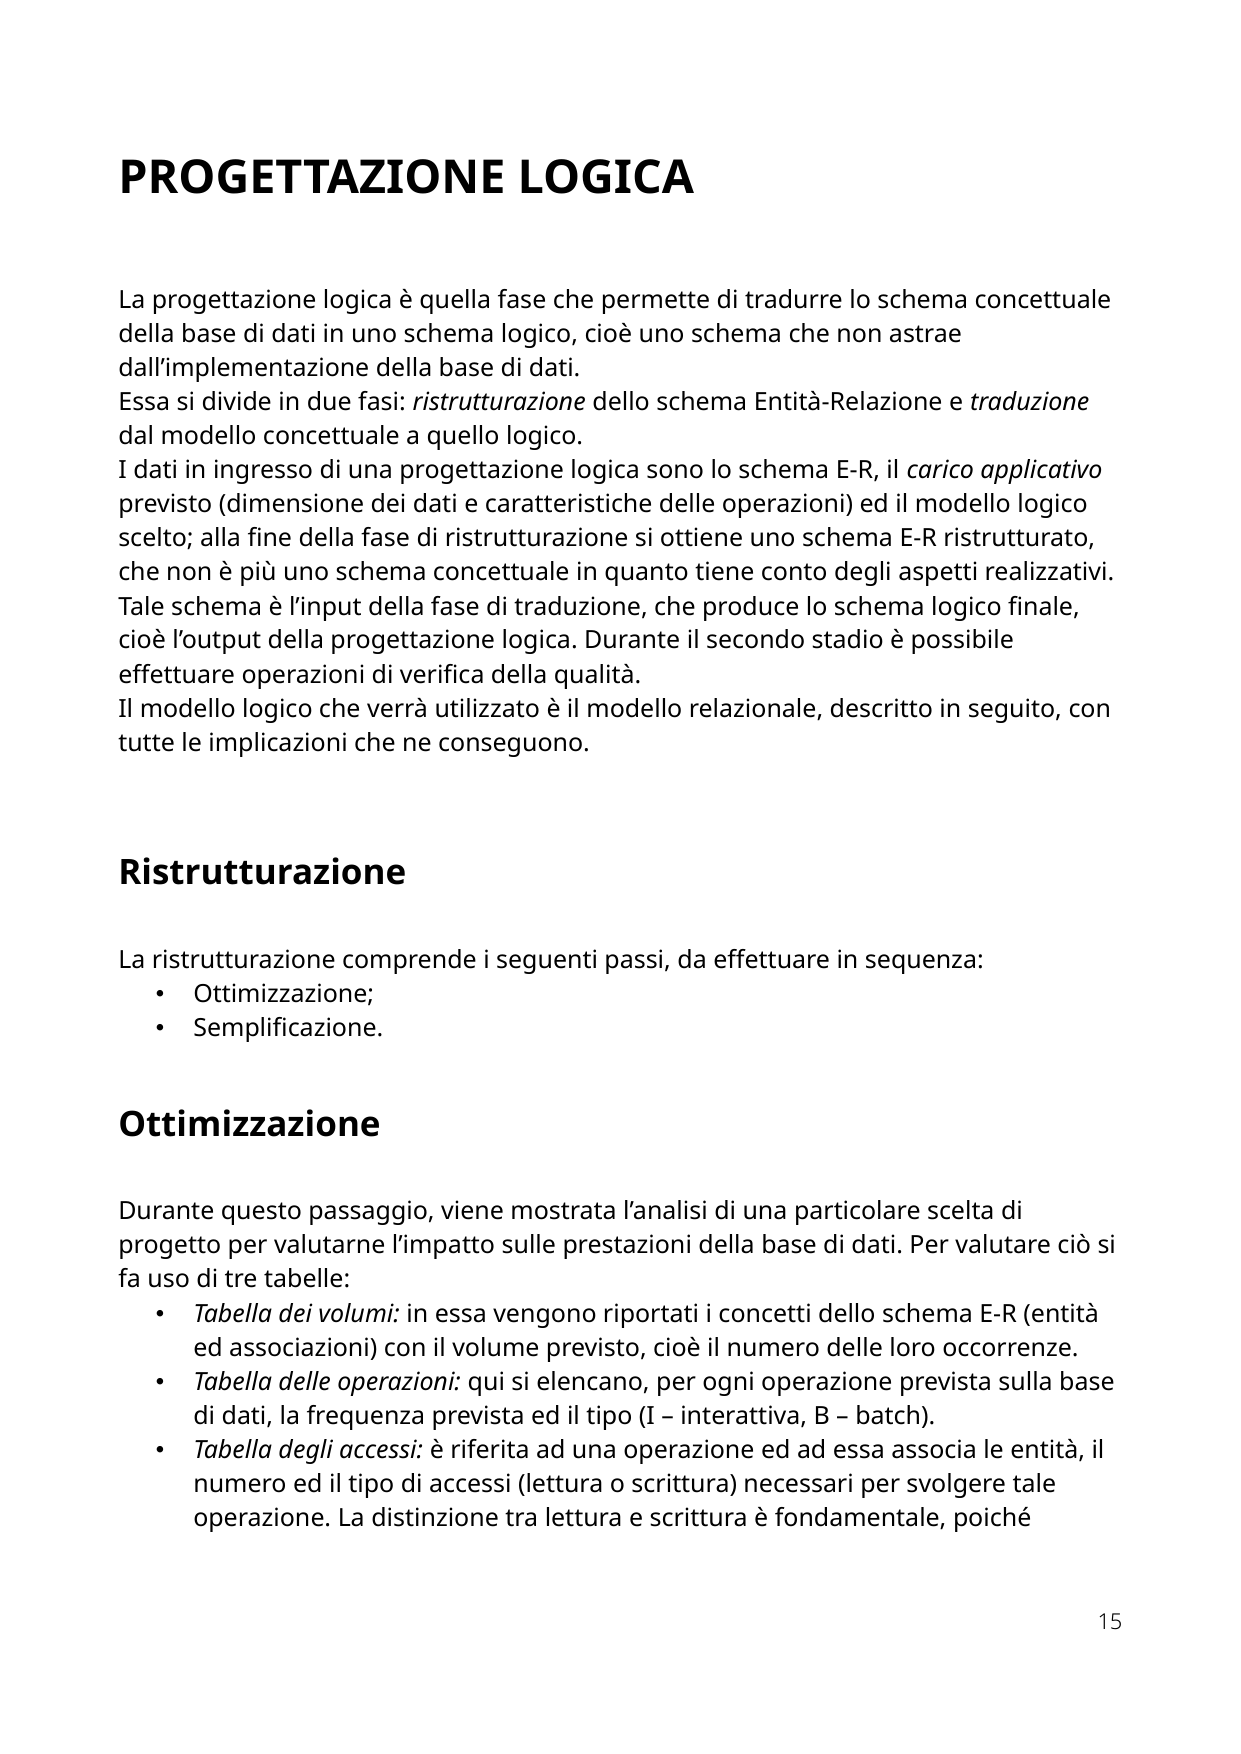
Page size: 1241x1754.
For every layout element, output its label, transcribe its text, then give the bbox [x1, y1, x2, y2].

list Semplificazione. [156, 1010, 1122, 1044]
list Tabella dei volumi: in essa vengono riportati i concetti dello schema E-R (entità ed associazioni) con il volume previsto, cioè il numero delle loro occorrenze. [156, 1295, 1122, 1363]
subtitle PROGETTAZIONE LOGICA [118, 143, 1122, 207]
text I dati in ingresso di una progettazione logica sono lo schema E-R, il carico applicativo previsto (dimensione dei dati e caratteristiche delle operazioni) ed il modello logico scelto; alla fine della fase di ristrutturazione si ottiene uno schema E-R ristrutturato, che non è più uno schema concettuale in quanto tiene conto degli aspetti realizzativi. Tale schema è l’input della fase di traduzione, che produce lo schema logico finale, cioè l’output della progettazione logica. Durante il secondo stadio è possibile effettuare operazioni di verifica della qualità. [118, 452, 1122, 690]
text La progettazione logica è quella fase che permette di tradurre lo schema concettuale della base di dati in uno schema logico, cioè uno schema che non astrae dall’implementazione della base di dati. [118, 282, 1122, 384]
text Essa si divide in due fasi: ristrutturazione dello schema Entità-Relazione e traduzione dal modello concettuale a quello logico. [118, 384, 1122, 452]
text Durante questo passaggio, viene mostrata l’analisi di una particolare scelta di progetto per valutarne l’impatto sulle prestazioni della base di dati. Per valutare ciò si fa uso di tre tabelle: [118, 1193, 1122, 1295]
text La ristrutturazione comprende i seguenti passi, da effettuare in sequenza: [118, 942, 1122, 976]
subtitle Ristrutturazione [118, 847, 1122, 895]
list Ottimizzazione; [156, 976, 1122, 1010]
list Tabella delle operazioni: qui si elencano, per ogni operazione prevista sulla base di dati, la frequenza prevista ed il tipo (I – interattiva, B – batch). [156, 1363, 1122, 1431]
subtitle Ottimizzazione [118, 1099, 1122, 1146]
list Tabella degli accessi: è riferita ad una operazione ed ad essa associa le entità, il numero ed il tipo di accessi (lettura o scrittura) necessari per svolgere tale operazione. La distinzione tra lettura e scrittura è fondamentale, poiché [156, 1431, 1122, 1534]
text Il modello logico che verrà utilizzato è il modello relazionale, descritto in seguito, con tutte le implicazioni che ne conseguono. [118, 690, 1122, 758]
